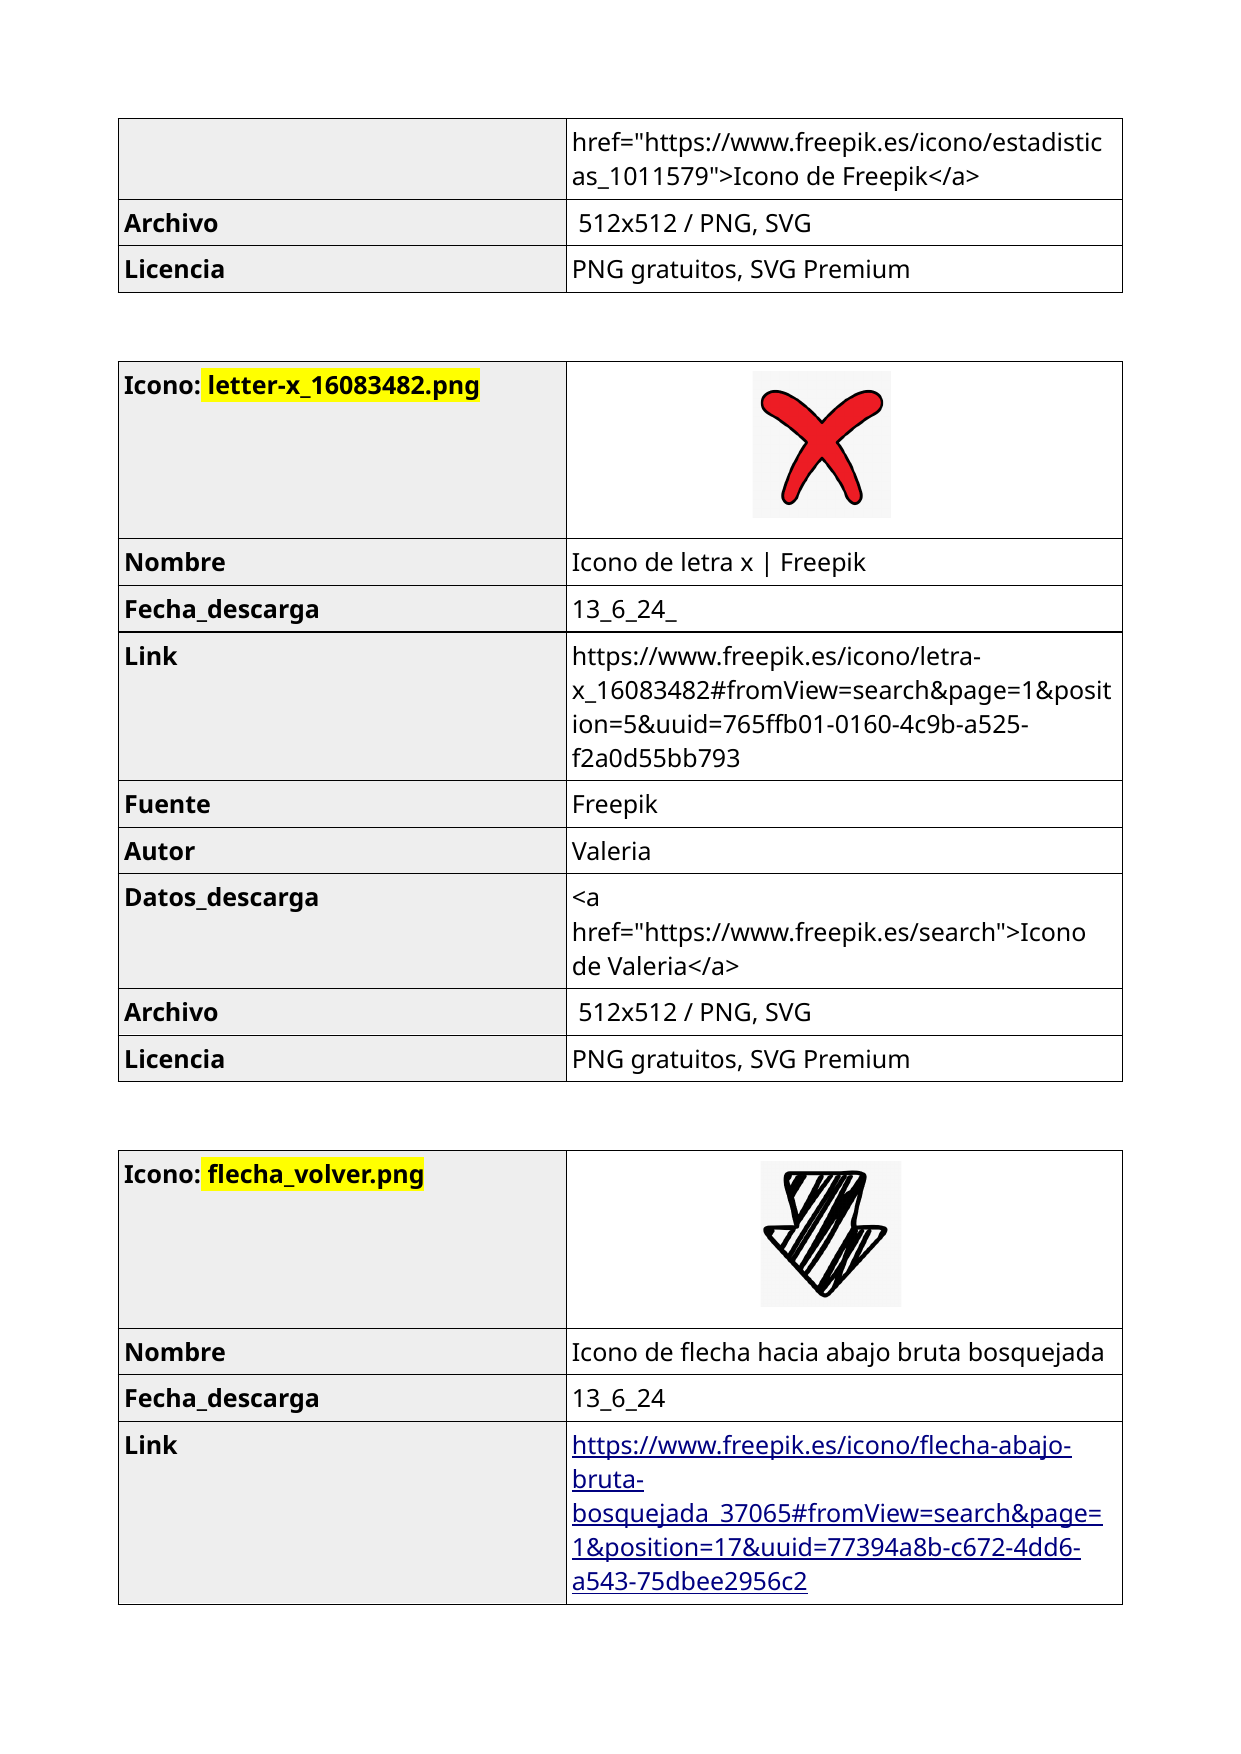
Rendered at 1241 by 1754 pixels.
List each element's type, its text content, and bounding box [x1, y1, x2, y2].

table_cell Fuente [119, 781, 566, 827]
table_cell Link [119, 1422, 566, 1603]
table_cell <a href="https://www.freepik.es/search">Icono de Valeria</a> [567, 874, 1122, 988]
table_header [567, 362, 1122, 538]
table_cell Freepik [567, 781, 1122, 827]
table_cell Archivo [119, 989, 566, 1034]
table_cell Link [119, 633, 566, 780]
table_cell Autor [119, 828, 566, 873]
table_cell href="https://www.freepik.es/icono/estadisticas_1011579">Icono de Freepik</a> [567, 119, 1122, 199]
table_cell 512x512 / PNG, SVG [567, 989, 1122, 1034]
picture [752, 371, 891, 518]
table_cell PNG gratuitos, SVG Premium [567, 1036, 1122, 1081]
table_header Icono: flecha_volver.png [119, 1151, 566, 1328]
table_cell Archivo [119, 200, 566, 245]
table_cell Fecha_descarga [119, 1375, 566, 1421]
table_cell Icono de letra x | Freepik [567, 539, 1122, 585]
table_cell 13_6_24_ [567, 586, 1122, 631]
table_cell Datos_descarga [119, 874, 566, 988]
table_cell Nombre [119, 539, 566, 585]
table_cell 512x512 / PNG, SVG [567, 200, 1122, 245]
table_header Icono: letter-x_16083482.png [119, 362, 566, 538]
table_cell https://www.freepik.es/icono/flecha-abajo-bruta-bosquejada_37065#fromView=search&page=1&position=17&uuid=77394a8b-c672-4dd6-a543-75dbee2956c2 [567, 1422, 1122, 1603]
picture [760, 1161, 902, 1307]
table_cell Valeria [567, 828, 1122, 873]
table_cell https://www.freepik.es/icono/letra-x_16083482#fromView=search&page=1&position=5&uuid=765ffb01-0160-4c9b-a525-f2a0d55bb793 [567, 633, 1122, 780]
table_cell Fecha_descarga [119, 586, 566, 631]
table_cell PNG gratuitos, SVG Premium [567, 246, 1122, 292]
table_cell Licencia [119, 246, 566, 292]
table_header [567, 1151, 1122, 1328]
table_cell 13_6_24 [567, 1375, 1122, 1421]
table_cell Licencia [119, 1036, 566, 1081]
table_cell Nombre [119, 1329, 566, 1374]
table_cell [119, 119, 566, 199]
table_cell Icono de flecha hacia abajo bruta bosquejada [567, 1329, 1122, 1374]
